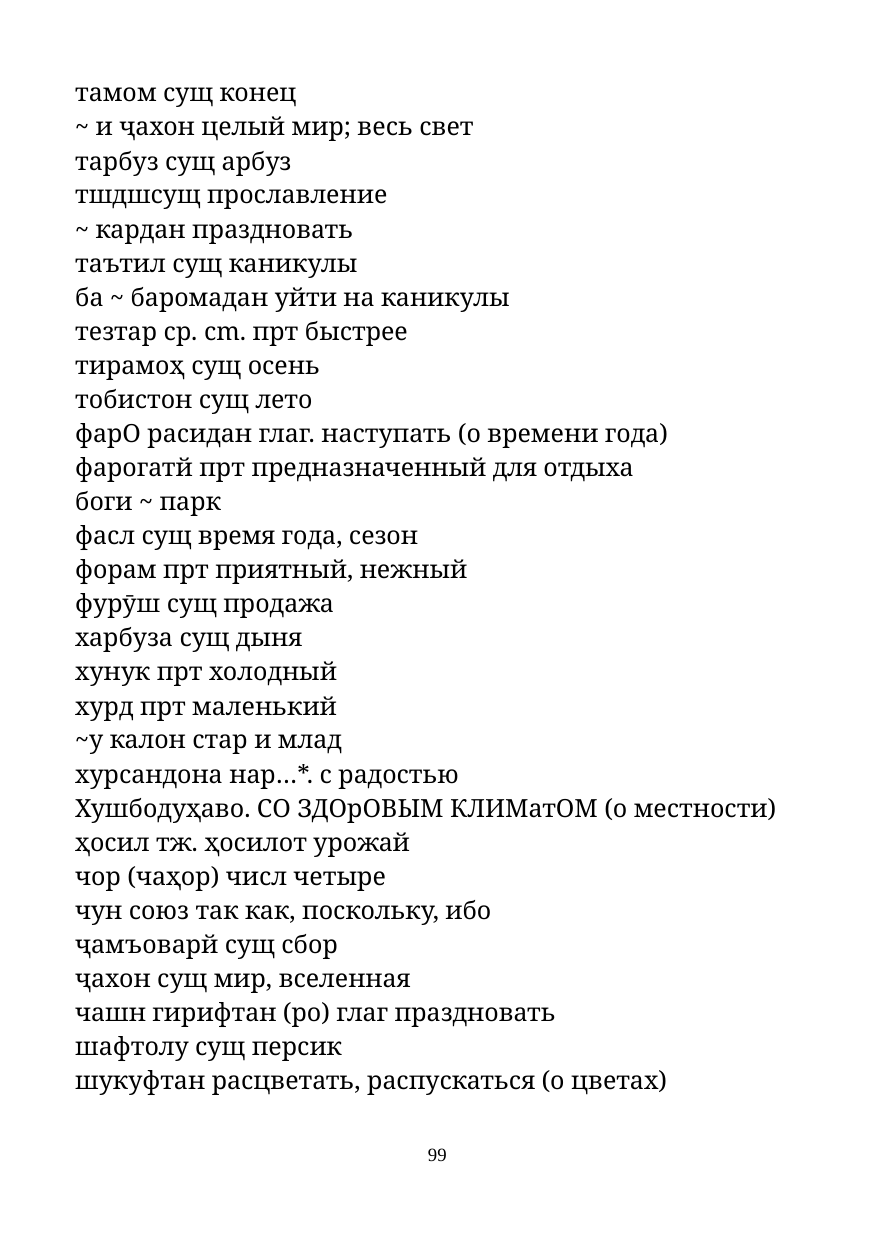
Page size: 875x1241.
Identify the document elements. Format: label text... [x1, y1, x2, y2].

text тшдшсущ прославление [75, 177, 799, 211]
text шукуфтан расцветать, распускаться (о цветах) [75, 1063, 799, 1097]
text шафтолу сущ персик [75, 1029, 799, 1063]
text форам прт приятный, нежный [75, 552, 799, 586]
text боги ~ парк [75, 484, 799, 518]
text ҷахон сущ мир, вселенная [75, 961, 799, 995]
text ҳосил тж. ҳосилот урожай [75, 824, 799, 858]
text фарогатй прт предназначенный для отдыха [75, 450, 799, 484]
text фасл сущ время года, сезон [75, 518, 799, 552]
text хурд прт маленький [75, 688, 799, 722]
text ~ кардан праздновать [75, 211, 799, 245]
text фурӯш сущ продажа [75, 586, 799, 620]
text Хушбодуҳаво. СО ЗДОрОВЫМ КЛИМатОМ (о местности) [75, 790, 799, 824]
text таътил сущ каникулы [75, 245, 799, 279]
text тезтар ср. cm. прт быстрее [75, 313, 799, 347]
text ~у калон стар и млад [75, 722, 799, 756]
text харбуза сущ дыня [75, 620, 799, 654]
text ба ~ баромадан уйти на каникулы [75, 279, 799, 313]
text тобистон сущ лето [75, 382, 799, 416]
text хунук прт холодный [75, 654, 799, 688]
text тарбуз сущ арбуз [75, 143, 799, 177]
text хурсандона нар…*. с радостью [75, 756, 799, 790]
text тирамоҳ сущ осень [75, 347, 799, 382]
text ~ и ҷахон целый мир; весь свет [75, 109, 799, 143]
text чор (чаҳор) числ четыре [75, 858, 799, 892]
text чун союз так как, поскольку, ибо [75, 892, 799, 927]
text ҷамъоварй сущ сбор [75, 927, 799, 961]
text фарО расидан глаг. наступать (о времени года) [75, 416, 799, 450]
text чашн гирифтан (ро) глаг праздновать [75, 995, 799, 1029]
text тамом сущ конец [75, 75, 799, 109]
